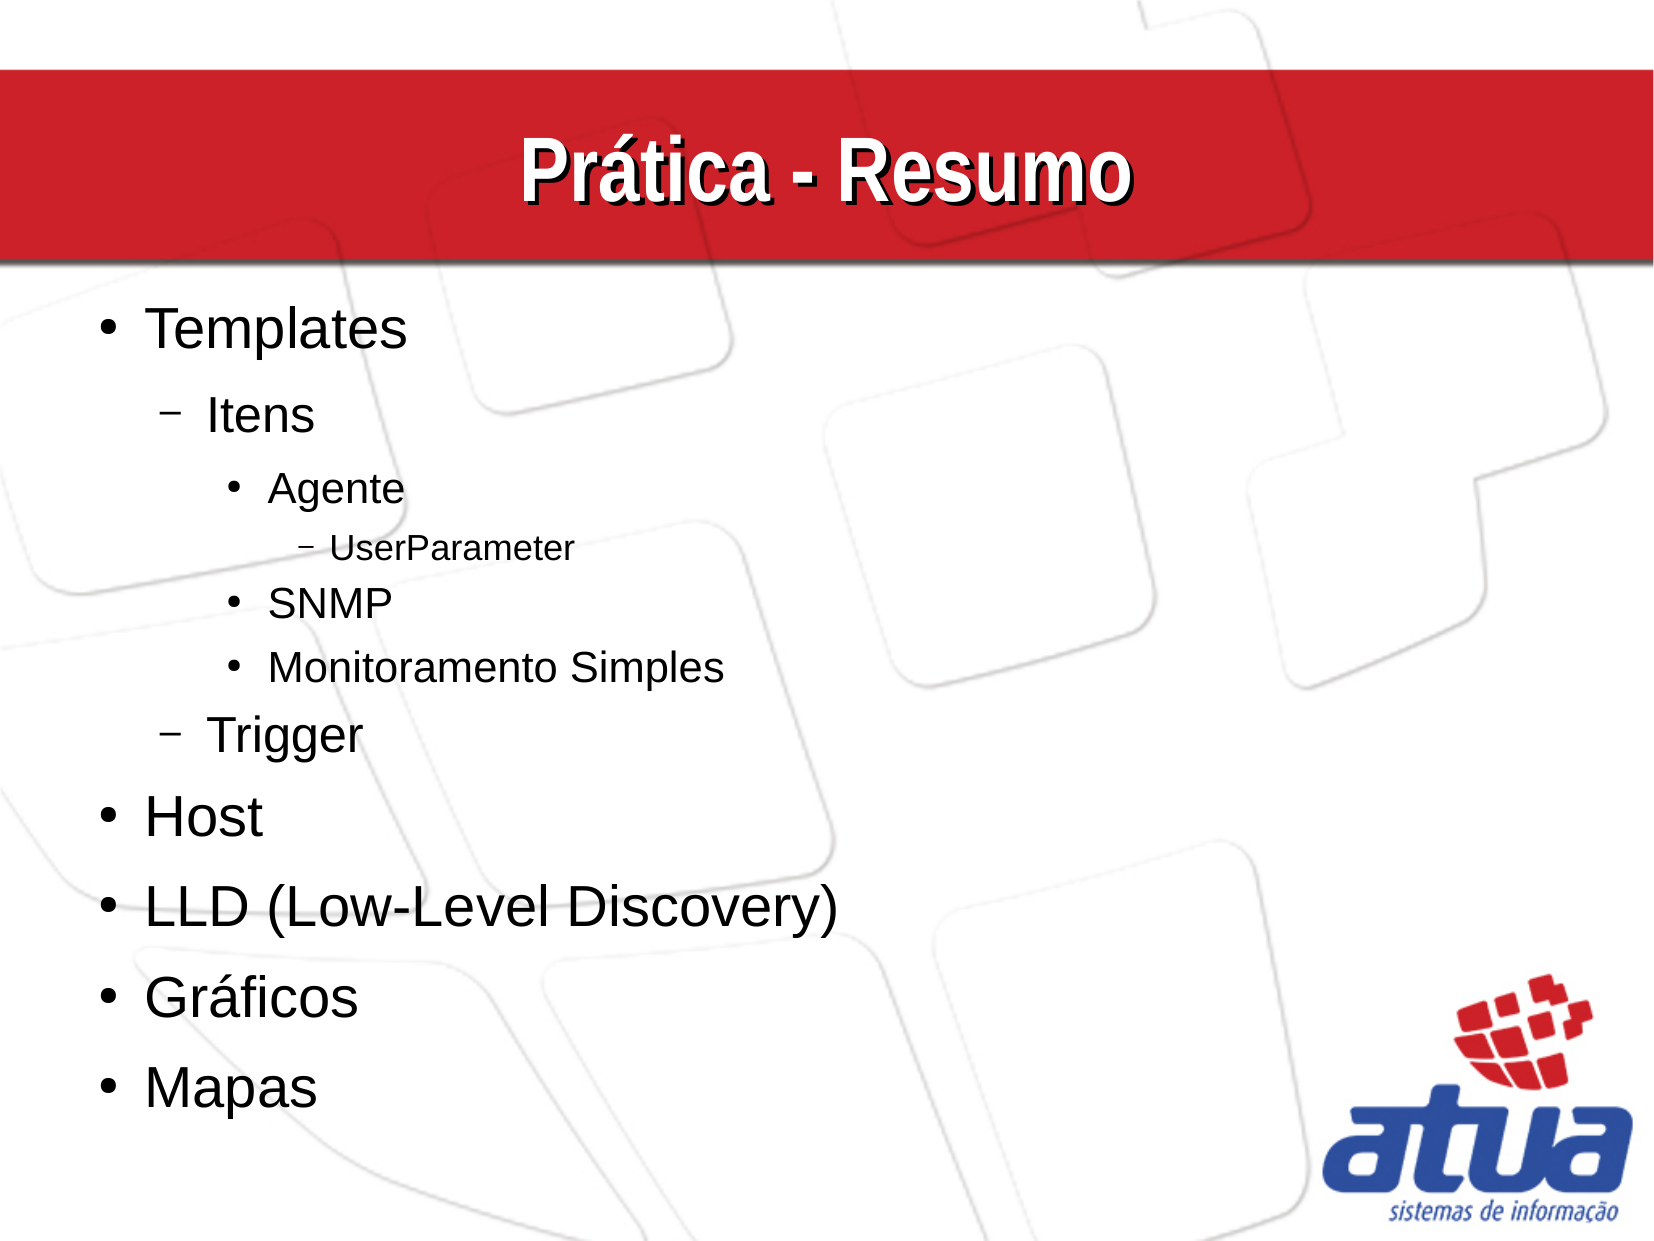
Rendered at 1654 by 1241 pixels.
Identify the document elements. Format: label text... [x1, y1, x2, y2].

title Prática - Resumo [82, 64, 1571, 272]
list Templates Itens Agente UserParameter SNMP Monitoramento Simples Trigger Host LLD (Low-Level Discovery) Gráficos Mapas [82, 296, 1538, 1128]
picture [0, 0, 1654, 1241]
